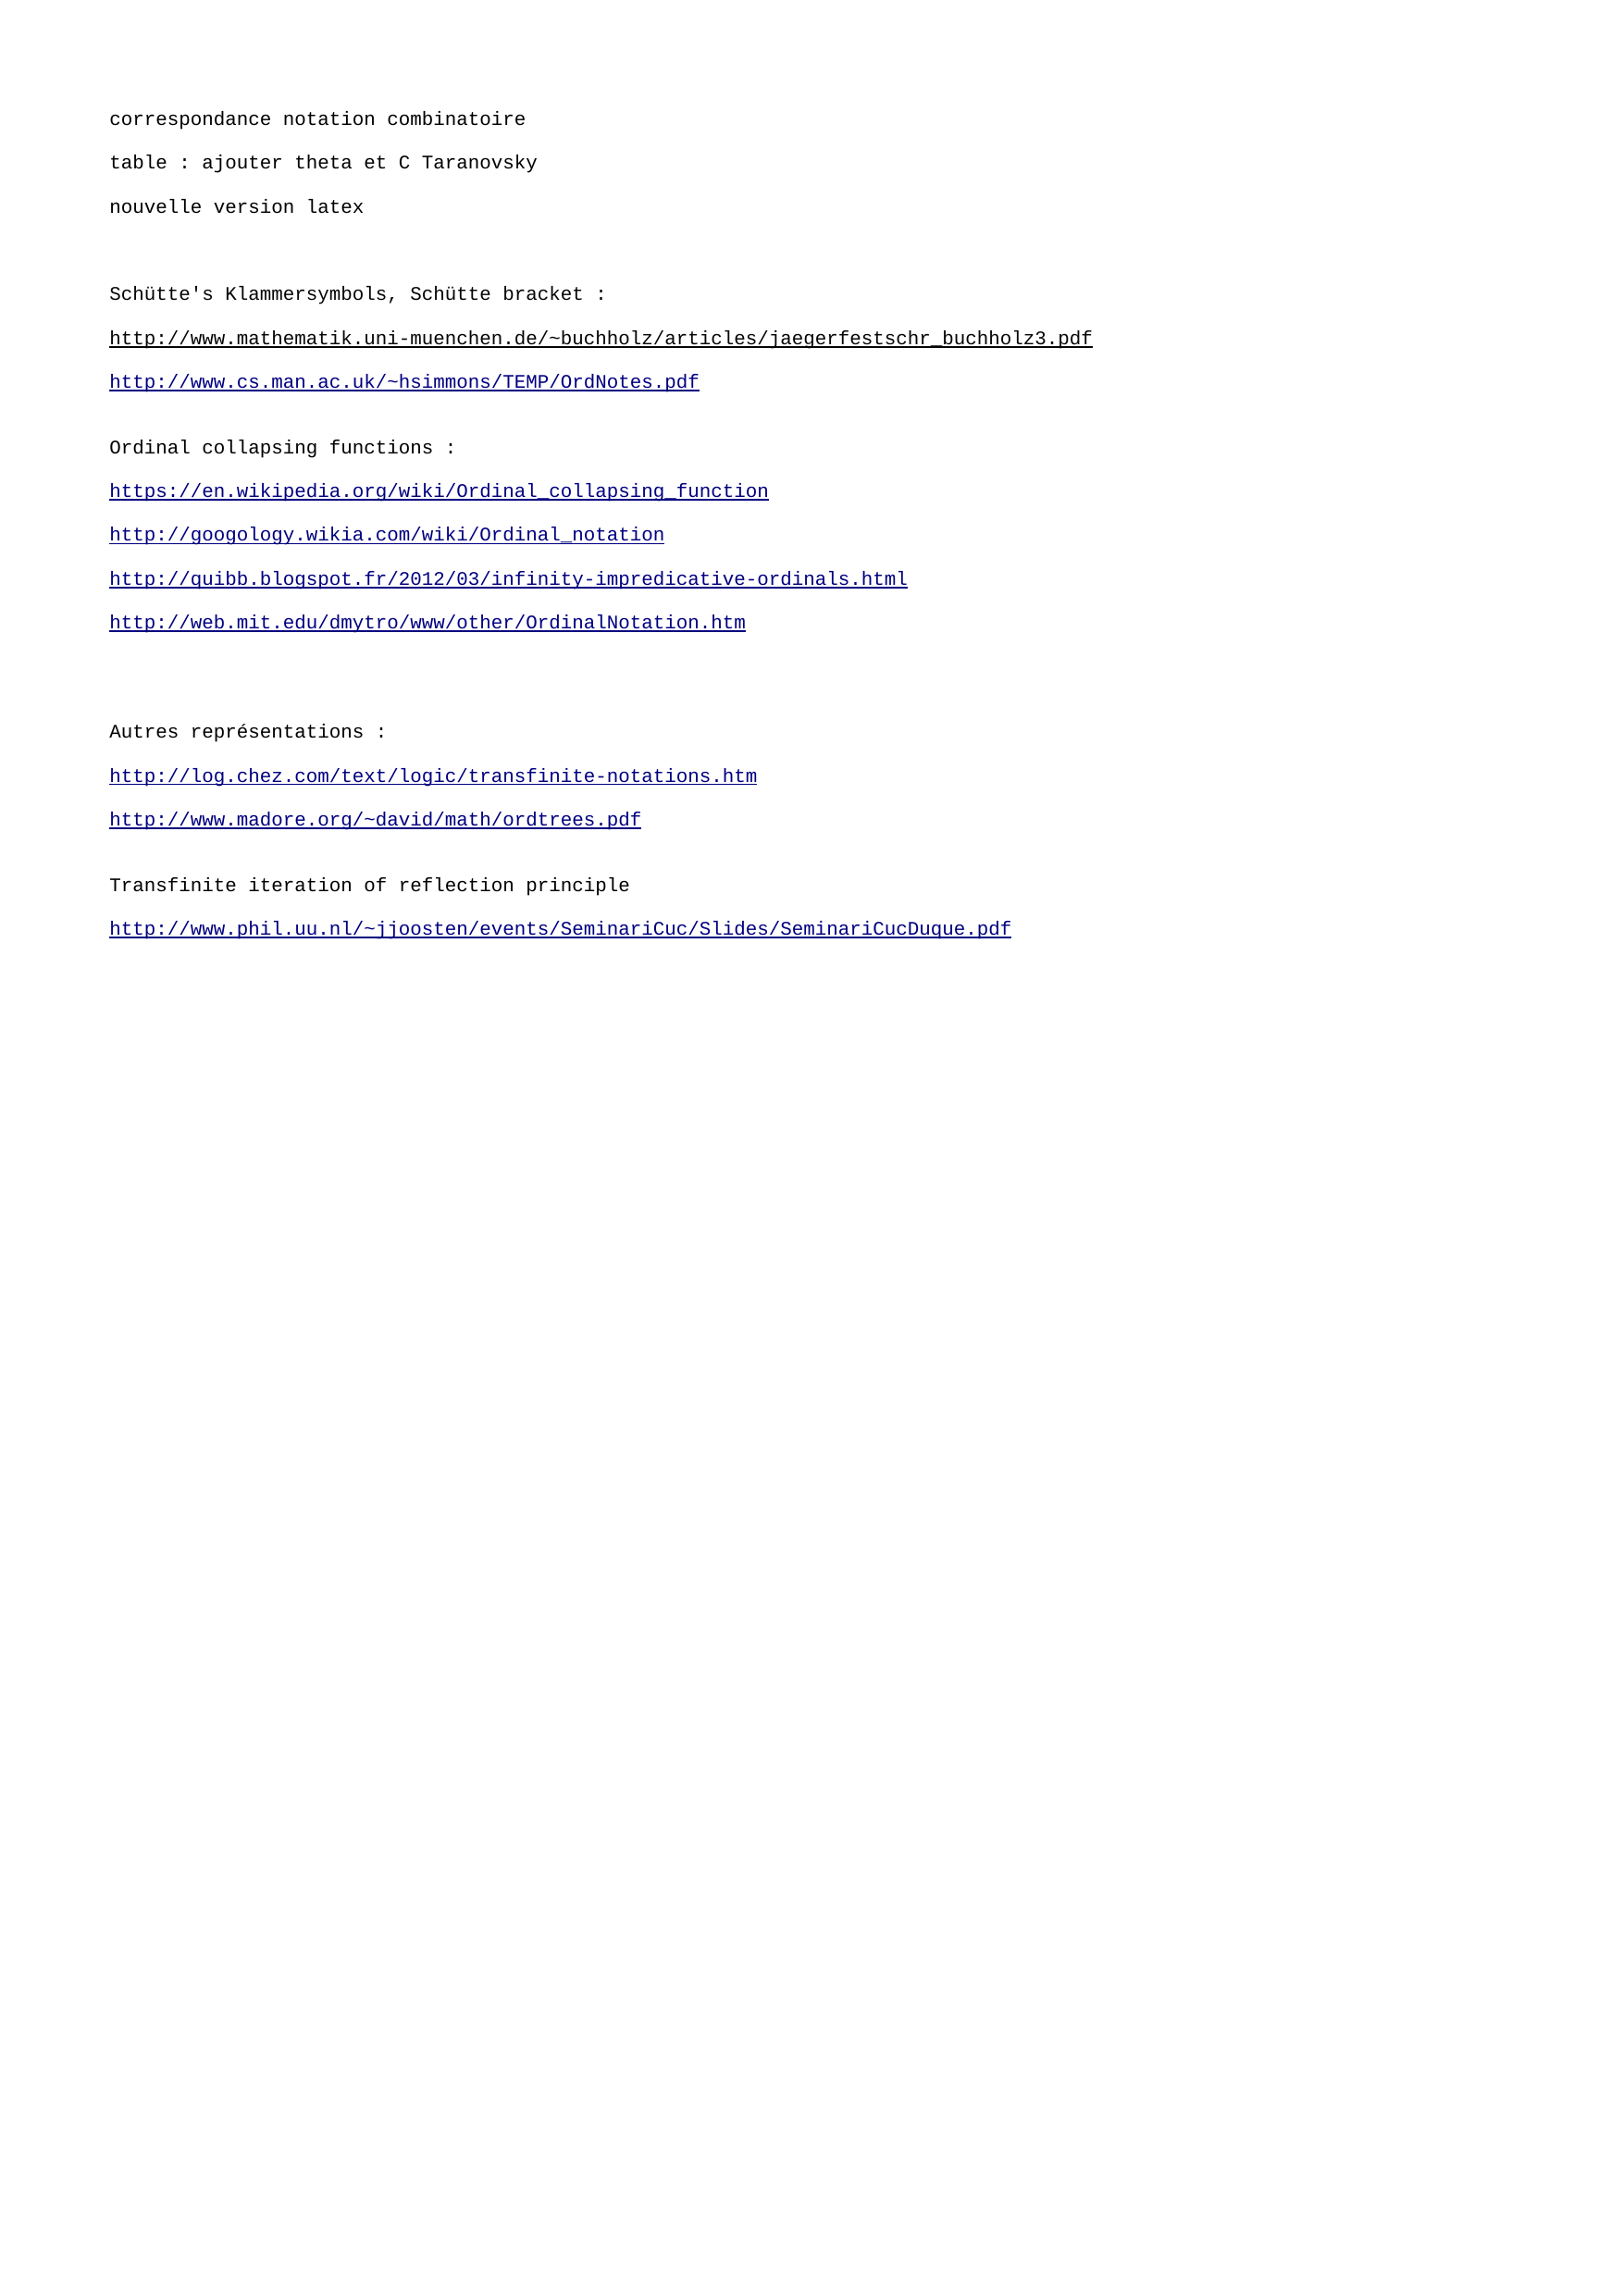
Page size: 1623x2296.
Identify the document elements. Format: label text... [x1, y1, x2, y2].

text http://googology.wikia.com/wiki/Ordinal_notation [109, 525, 1514, 547]
text http://quibb.blogspot.fr/2012/03/infinity-impredicative-ordinals.html [109, 569, 1514, 590]
text table : ajouter theta et C Taranovsky [109, 153, 1514, 175]
text http://log.chez.com/text/logic/transfinite-notations.htm [109, 765, 1514, 788]
text Transfinite iteration of reflection principle [109, 875, 1514, 897]
text http://web.mit.edu/dmytro/www/other/OrdinalNotation.htm [109, 613, 1514, 635]
text http://www.madore.org/~david/math/ordtrees.pdf [109, 810, 1514, 831]
text https://en.wikipedia.org/wiki/Ordinal_collapsing_function [109, 481, 1514, 503]
text Ordinal collapsing functions : [109, 438, 1514, 459]
text http://www.mathematik.uni-muenchen.de/~buchholz/articles/jaegerfestschr_buchholz3.pdf [109, 328, 1514, 350]
text nouvelle version latex [109, 197, 1514, 218]
text Autres représentations : [109, 722, 1514, 744]
text http://www.phil.uu.nl/~jjoosten/events/SeminariCuc/Slides/SeminariCucDuque.pdf [109, 919, 1514, 941]
text http://www.cs.man.ac.uk/~hsimmons/TEMP/OrdNotes.pdf [109, 372, 1514, 394]
text Schütte's Klammersymbols, Schütte bracket : [109, 284, 1514, 306]
text correspondance notation combinatoire [109, 109, 1514, 131]
